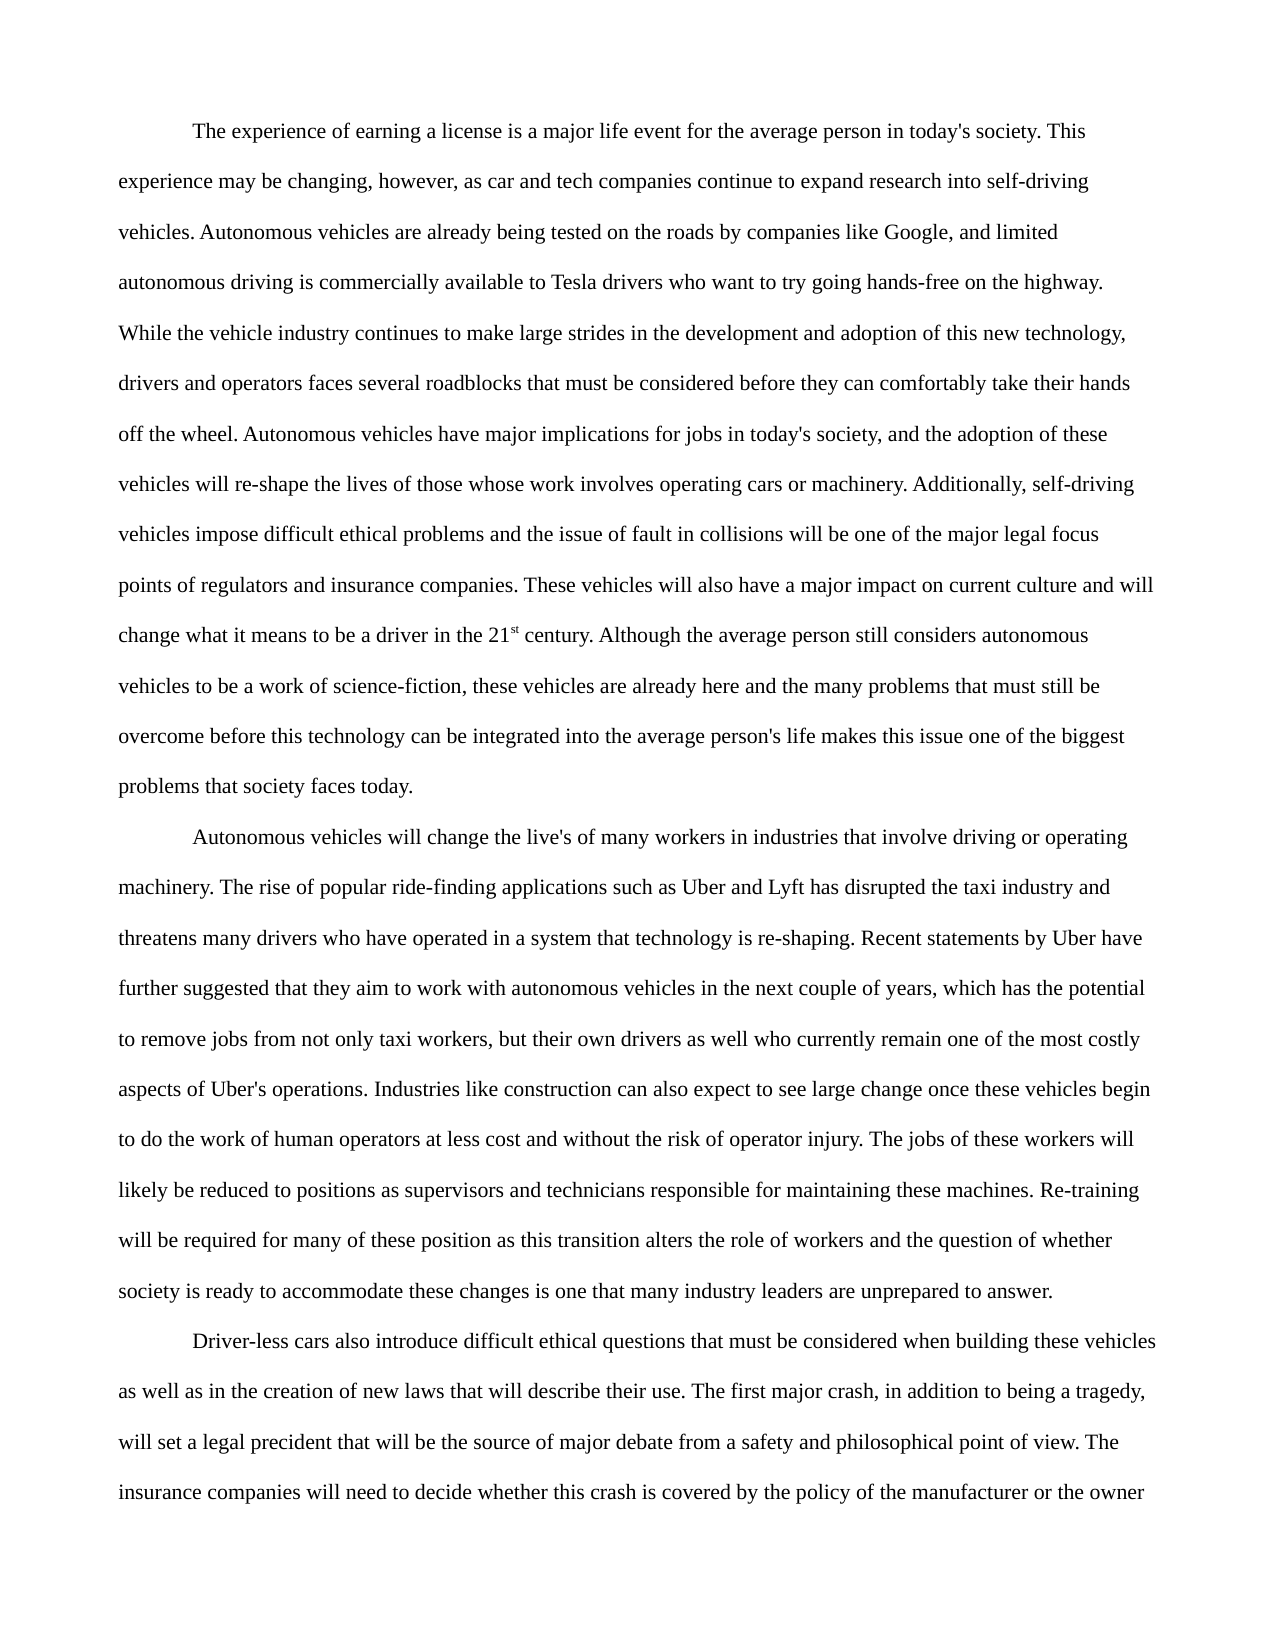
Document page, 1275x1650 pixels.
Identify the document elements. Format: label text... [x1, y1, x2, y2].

text The experience of earning a license is a major life event for the average person in today's society. This experience may be changing, however, as car and tech companies continue to expand research into self-driving vehicles. Autonomous vehicles are already being tested on the roads by companies like Google, and limited autonomous driving is commercially available to Tesla drivers who want to try going hands-free on the highway. While the vehicle industry continues to make large strides in the development and adoption of this new technology, drivers and operators faces several roadblocks that must be considered before they can comfortably take their hands off the wheel. Autonomous vehicles have major implications for jobs in today's society, and the adoption of these vehicles will re-shape the lives of those whose work involves operating cars or machinery. Additionally, self-driving vehicles impose difficult ethical problems and the issue of fault in collisions will be one of the major legal focus points of regulators and insurance companies. These vehicles will also have a major impact on current culture and will change what it means to be a driver in the 21st century. Although the average person still considers autonomous vehicles to be a work of science-fiction, these vehicles are already here and the many problems that must still be overcome before this technology can be integrated into the average person's life makes this issue one of the biggest problems that society faces today. [118, 118, 1157, 799]
text Autonomous vehicles will change the live's of many workers in industries that involve driving or operating machinery. The rise of popular ride-finding applications such as Uber and Lyft has disrupted the taxi industry and threatens many drivers who have operated in a system that technology is re-shaping. Recent statements by Uber have further suggested that they aim to work with autonomous vehicles in the next couple of years, which has the potential to remove jobs from not only taxi workers, but their own drivers as well who currently remain one of the most costly aspects of Uber's operations. Industries like construction can also expect to see large change once these vehicles begin to do the work of human operators at less cost and without the risk of operator injury. The jobs of these workers will likely be reduced to positions as supervisors and technicians responsible for maintaining these machines. Re-training will be required for many of these position as this transition alters the role of workers and the question of whether society is ready to accommodate these changes is one that many industry leaders are unprepared to answer. [118, 824, 1157, 1303]
text Driver-less cars also introduce difficult ethical questions that must be considered when building these vehicles as well as in the creation of new laws that will describe their use. The first major crash, in addition to being a tragedy, will set a legal precident that will be the source of major debate from a safety and philosophical point of view. The insurance companies will need to decide whether this crash is covered by the policy of the manufacturer or the owner [118, 1328, 1157, 1504]
